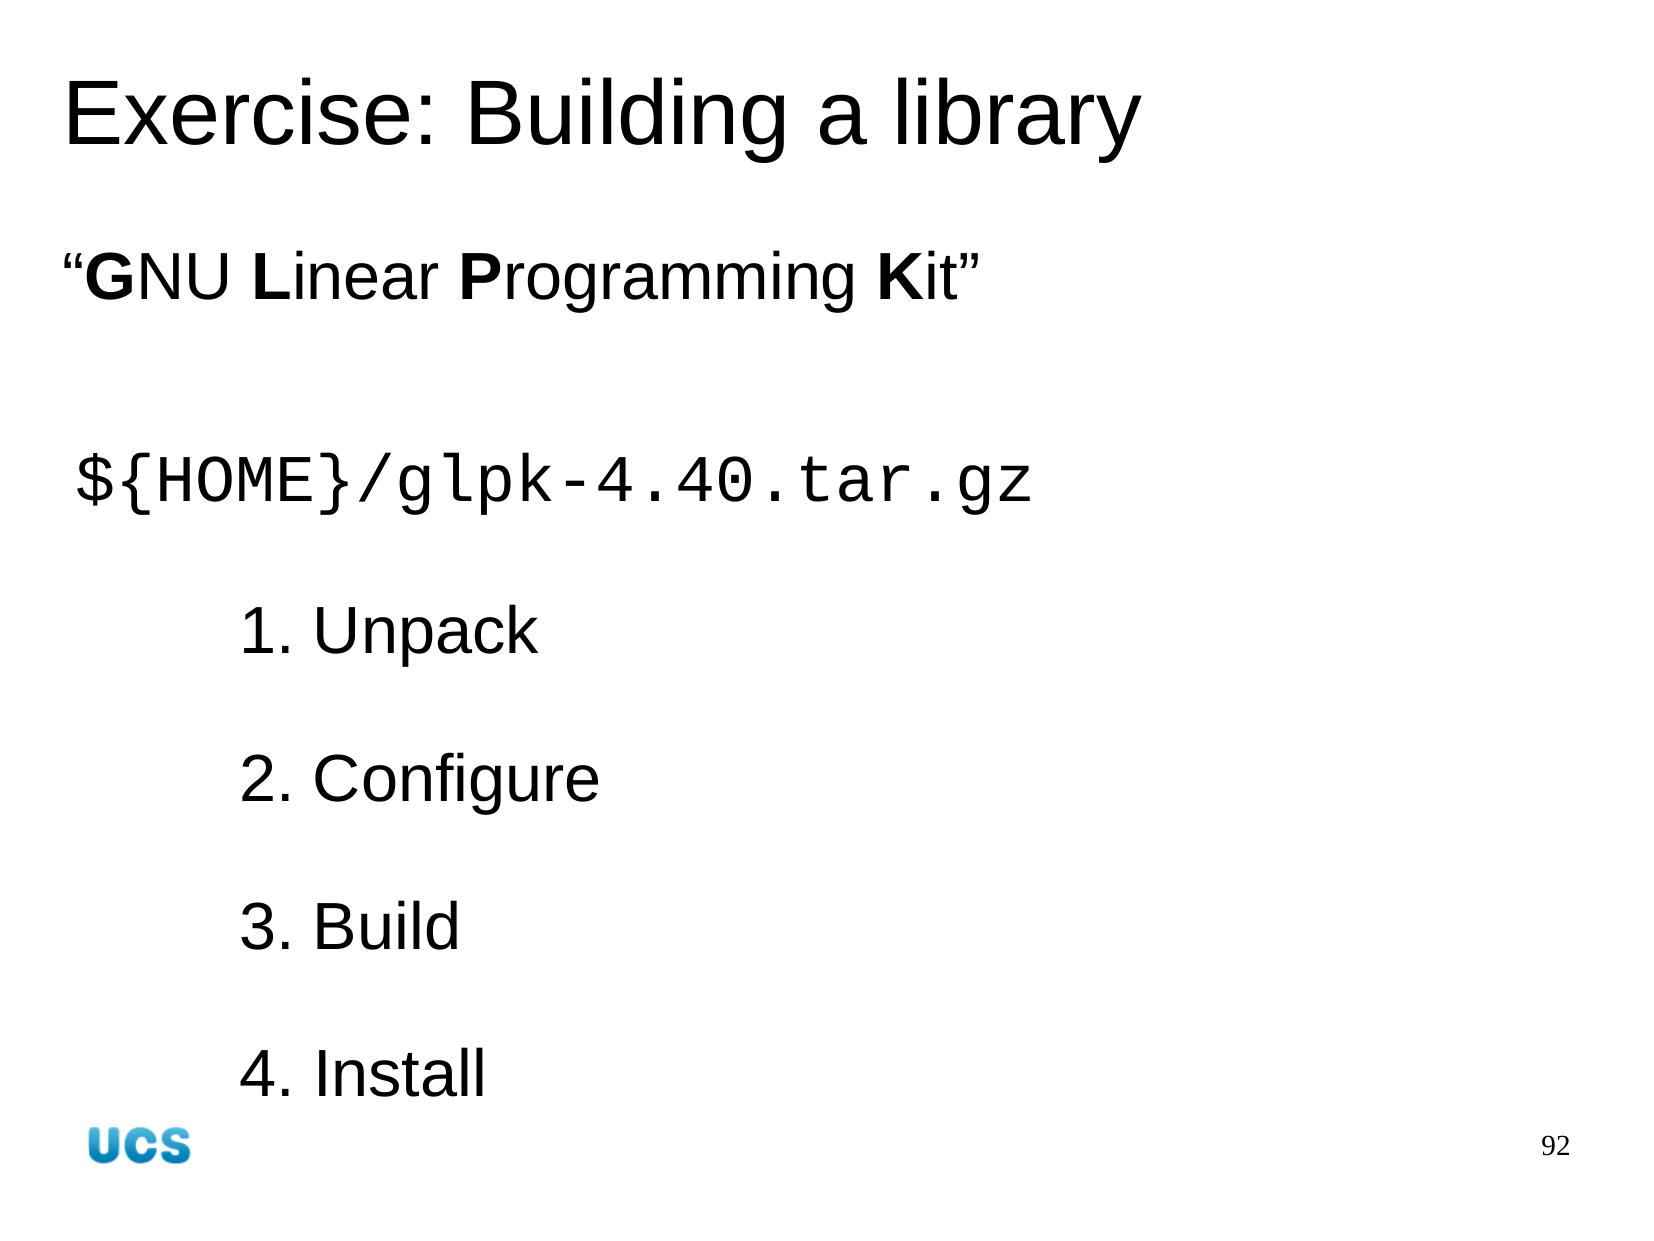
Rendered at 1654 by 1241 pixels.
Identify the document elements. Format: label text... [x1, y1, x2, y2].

text_box 1. Unpack [236, 590, 544, 672]
text_box 3. Build [236, 885, 465, 967]
picture [88, 1126, 191, 1165]
text_box ${HOME}/glpk-4.40.tar.gz [72, 442, 1039, 525]
text_box 2. Configure [236, 738, 607, 819]
text_box Exercise: Building a library [59, 59, 1148, 168]
text_box “GNU Linear Programming Kit” [59, 236, 1025, 317]
text_box 4. Install [236, 1033, 491, 1115]
